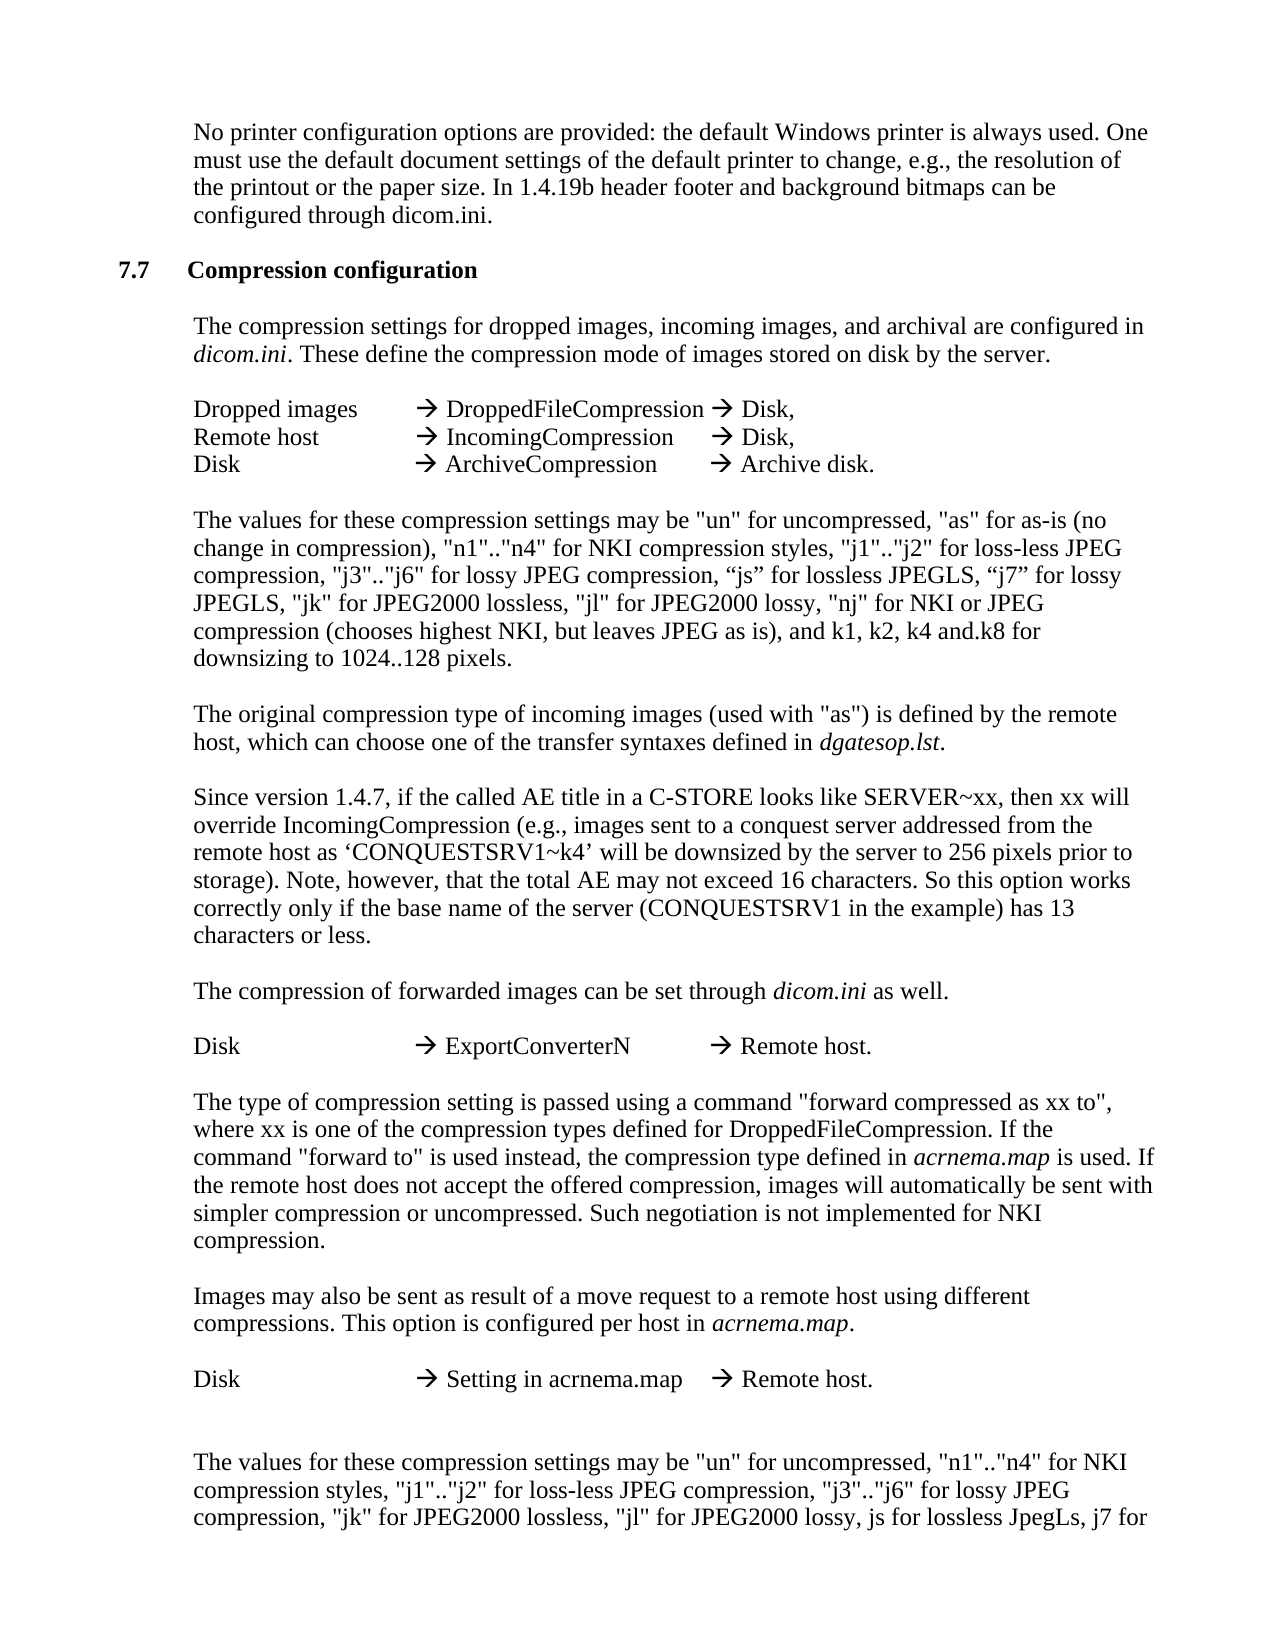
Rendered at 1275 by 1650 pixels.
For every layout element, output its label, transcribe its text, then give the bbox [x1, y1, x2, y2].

text The compression settings for dropped images, incoming images, and archival are configured in dicom.ini. These define the compression mode of images stored on disk by the server. [193, 312, 1157, 367]
text No printer configuration options are provided: the default Windows printer is always used. One must use the default document settings of the default printer to change, e.g., the resolution of the printout or the paper size. In 1.4.19b header footer and background bitmaps can be configured through dicom.ini. [193, 118, 1157, 229]
text The compression of forwarded images can be set through dicom.ini as well. [193, 977, 1157, 1005]
text 7.7 Compression configuration [118, 257, 1157, 284]
text Disk  ArchiveCompression  Archive disk. [118, 451, 1157, 478]
text The type of compression setting is passed using a command "forward compressed as xx to", where xx is one of the compression types defined for DroppedFileCompression. If the command "forward to" is used instead, the compression type defined in acrnema.map is used. If the remote host does not accept the offered compression, images will automatically be sent with simpler compression or uncompressed. Such negotiation is not implemented for NKI compression. [193, 1088, 1157, 1254]
text The original compression type of incoming images (used with "as") is defined by the remote host, which can choose one of the transfer syntaxes defined in dgatesop.lst. [193, 700, 1157, 755]
text Dropped images  DroppedFileCompression  Disk, [193, 395, 1157, 423]
text Disk  Setting in acrnema.map  Remote host. [193, 1365, 1157, 1393]
text The values for these compression settings may be "un" for uncompressed, "as" for as-is (no change in compression), "n1".."n4" for NKI compression styles, "j1".."j2" for loss-less JPEG compression, "j3".."j6" for lossy JPEG compression, “js” for lossless JPEGLS, “j7” for lossy JPEGLS, "jk" for JPEG2000 lossless, "jl" for JPEG2000 lossy, "nj" for NKI or JPEG compression (chooses highest NKI, but leaves JPEG as is), and k1, k2, k4 and.k8 for downsizing to 1024..128 pixels. [193, 506, 1157, 672]
text Since version 1.4.7, if the called AE title in a C-STORE looks like SERVER~xx, then xx will override IncomingCompression (e.g., images sent to a conquest server addressed from the remote host as ‘CONQUESTSRV1~k4’ will be downsized by the server to 256 pixels prior to storage). Note, however, that the total AE may not exceed 16 characters. So this option works correctly only if the base name of the server (CONQUESTSRV1 in the example) has 13 characters or less. [193, 783, 1157, 949]
text Disk  ExportConverterN  Remote host. [118, 1032, 1157, 1060]
text The values for these compression settings may be "un" for uncompressed, "n1".."n4" for NKI compression styles, "j1".."j2" for loss-less JPEG compression, "j3".."j6" for lossy JPEG compression, "jk" for JPEG2000 lossless, "jl" for JPEG2000 lossy, js for lossless JpegLs, j7 for [193, 1448, 1157, 1531]
text Remote host  IncomingCompression  Disk, [193, 423, 1157, 451]
text Images may also be sent as result of a move request to a remote host using different compressions. This option is configured per host in acrnema.map. [193, 1282, 1157, 1337]
